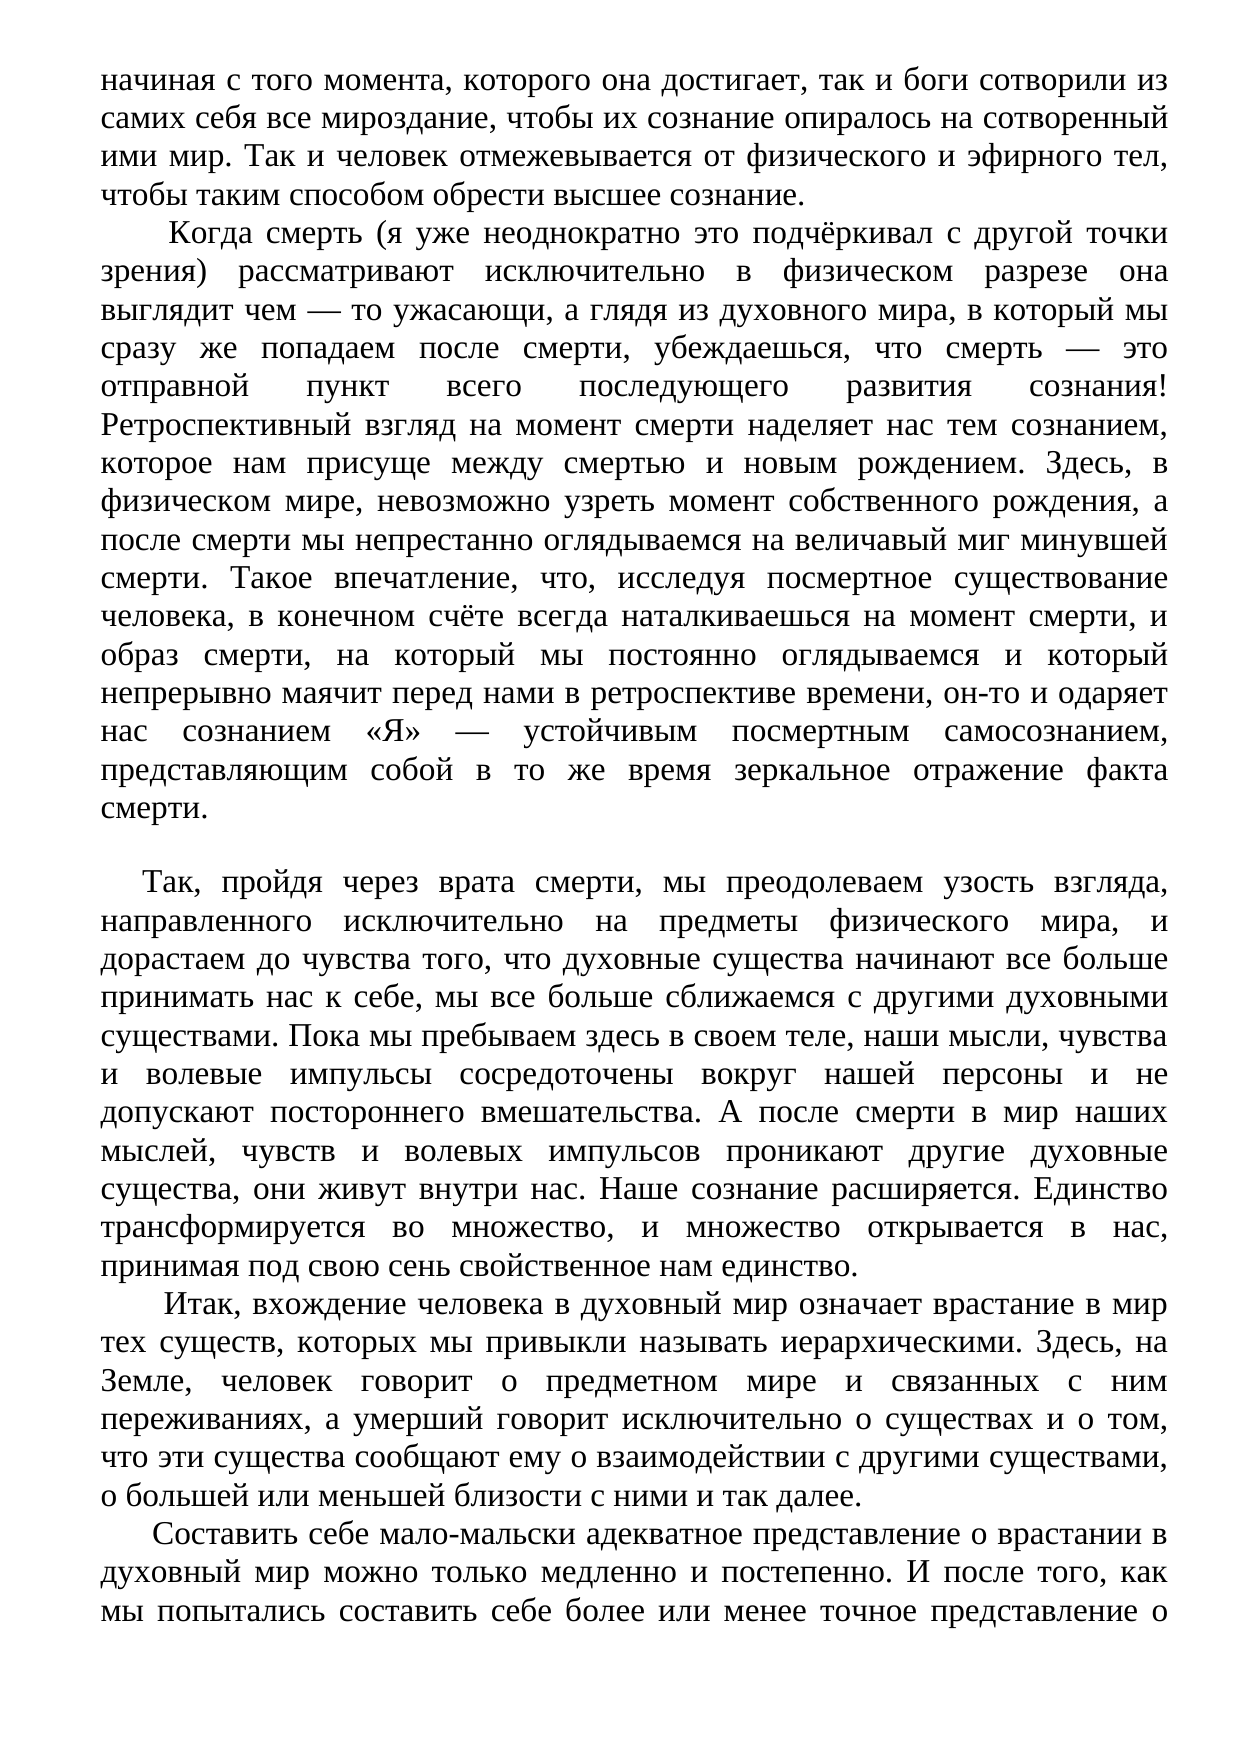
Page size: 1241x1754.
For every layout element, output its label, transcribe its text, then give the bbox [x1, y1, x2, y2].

text начиная с того момента, которого она достигает, так и боги сотворили из самих себя все мироздание, чтобы их сознание опиралось на сотворенный ими мир. Так и человек отмежевывается от физического и эфирного тел, чтобы таким способом обрести высшее сознание. [100, 59, 1169, 212]
text Когда смерть (я уже неоднократно это подчёркивал с другой точки зрения) рассматривают исключительно в физическом разрезе она выглядит чем — то ужасающи, а глядя из духовного мира, в который мы сразу же попадаем после смерти, убеждаешься, что смерть — это отправной пункт всего последующего развития сознания! Ретроспективный взгляд на момент смерти наделяет нас тем сознанием, которое нам присуще между смертью и новым рождением. Здесь, в физическом мире, невозможно узреть момент собственного рождения, а после смерти мы непрестанно оглядываемся на величавый миг минувшей смерти. Такое впечатление, что, исследуя посмертное существование человека, в конечном счёте всегда наталкиваешься на момент смерти, и образ смерти, на который мы постоянно оглядываемся и который непрерывно маячит перед нами в ретроспективе времени, он-то и одаряет нас сознанием «Я» — устойчивым посмертным самосознанием, представляющим собой в то же время зеркальное отражение факта смерти. [100, 212, 1169, 826]
text Составить себе мало-мальски адекватное представление о врастании в духовный мир можно только медленно и постепенно. И после того, как мы попытались составить себе более или менее точное представление о [100, 1513, 1169, 1628]
text Итак, вхождение человека в духовный мир означает врастание в мир тех существ, которых мы привыкли называть иерархическими. Здесь, на Земле, человек говорит о предметном мире и связанных с ним переживаниях, а умерший говорит исключительно о существах и о том, что эти существа сообщают ему о взаимодействии с другими существами, о большей или меньшей близости с ними и так далее. [100, 1283, 1169, 1513]
text Так, пройдя через врата смерти, мы преодолеваем узость взгляда, направленного исключительно на предметы физического мира, и дорастаем до чувства того, что духовные существа начинают все больше принимать нас к себе, мы все больше сближаемся с другими духовными существами. Пока мы пребываем здесь в своем теле, наши мысли, чувства и волевые импульсы сосредоточены вокруг нашей персоны и не допускают постороннего вмешательства. А после смерти в мир наших мыслей, чувств и волевых импульсов проникают другие духовные существа, они живут внутри нас. Наше сознание расширяется. Единство трансформируется во множество, и множество открывается в нас, принимая под свою сень свойственное нам единство. [100, 862, 1169, 1283]
